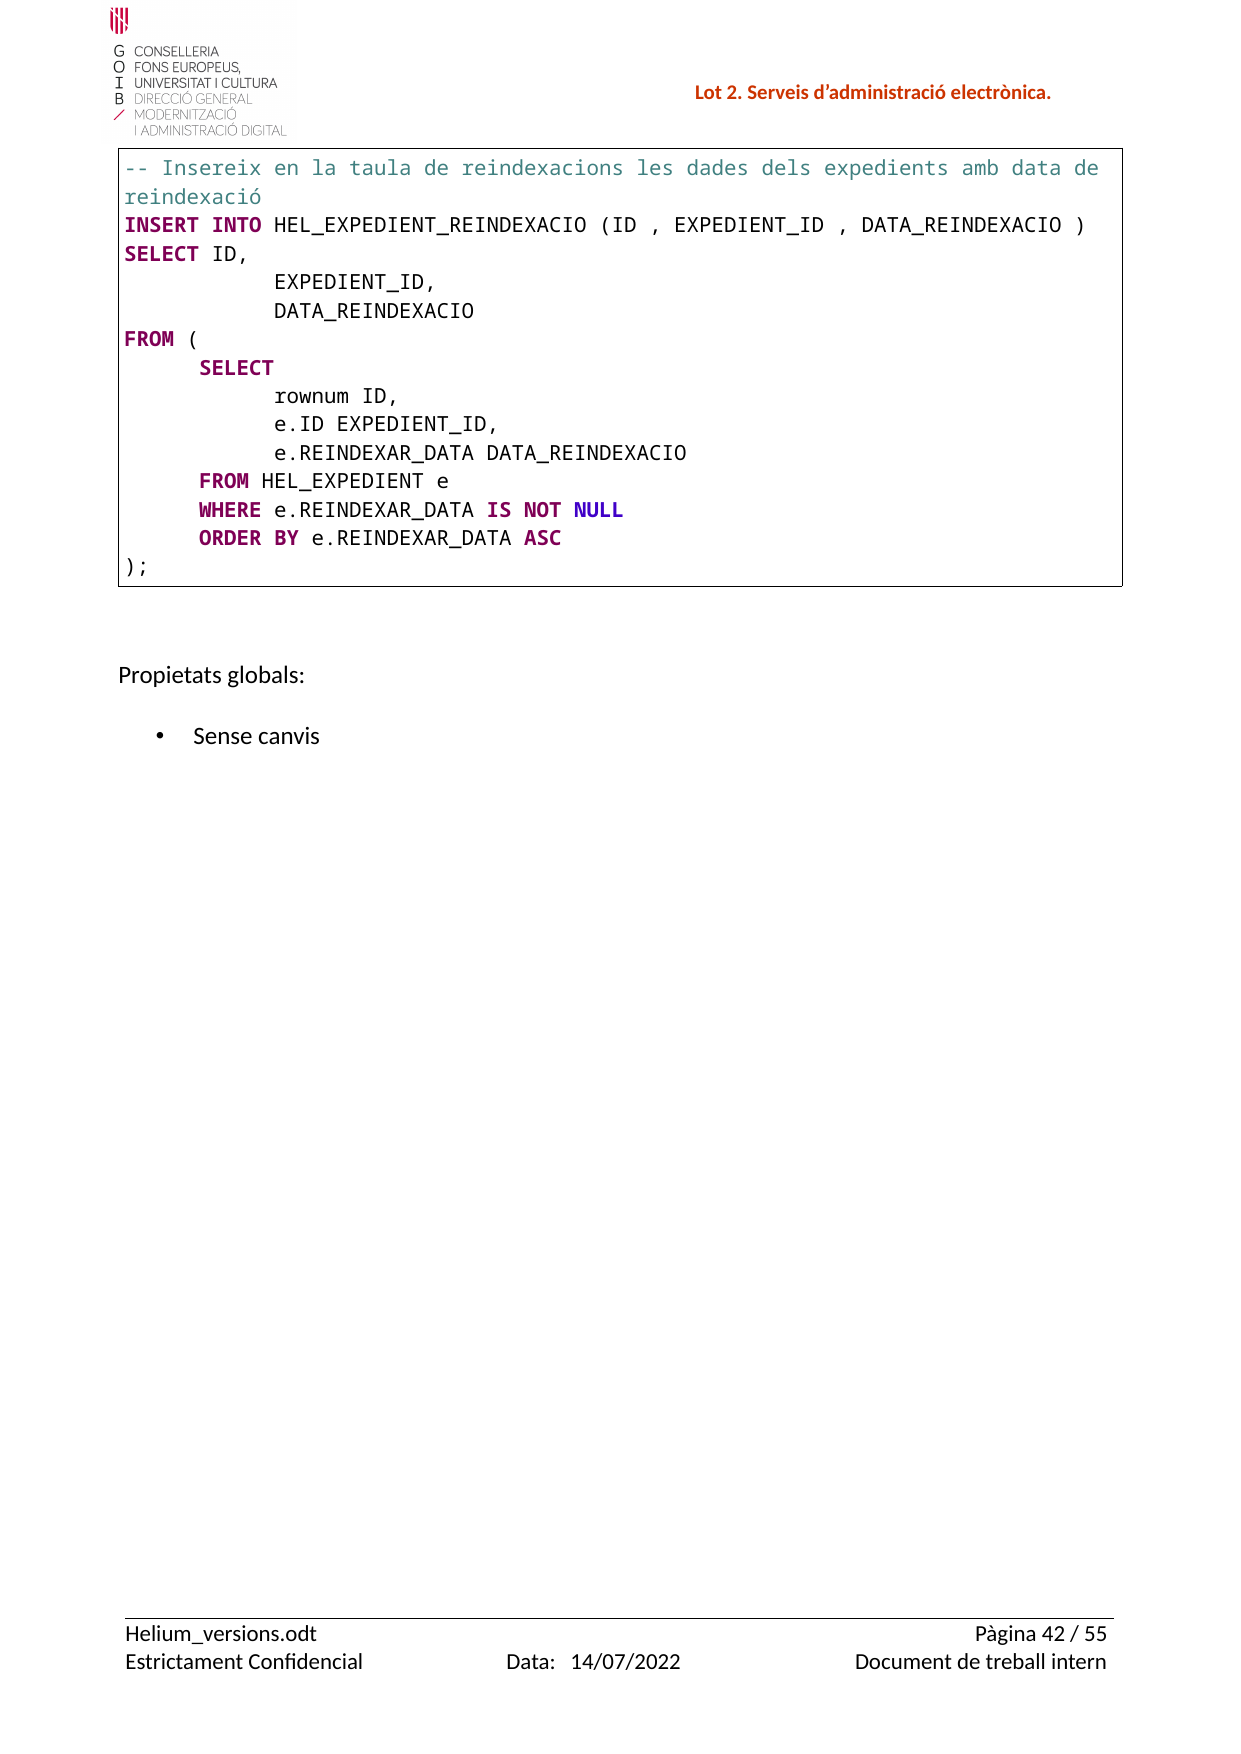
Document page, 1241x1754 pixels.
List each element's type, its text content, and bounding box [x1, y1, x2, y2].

text Propietats globals: [118, 659, 1122, 689]
table_header -- Insereix en la taula de reindexacions les dades dels expedients amb data de reindexació INSERT INTO HEL_EXPEDIENT_REINDEXACIO (ID , EXPEDIENT_ID , DATA_REINDEXACIO ) SELECT ID, EXPEDIENT_ID, DATA_REINDEXACIO FROM ( SELECT rownum ID, e.ID EXPEDIENT_ID, e.REINDEXAR_DATA DATA_REINDEXACIO FROM HEL_EXPEDIENT e WHERE e.REINDEXAR_DATA IS NOT NULL ORDER BY e.REINDEXAR_DATA ASC ); [119, 149, 1122, 586]
list Sense canvis [156, 720, 1122, 750]
picture [100, 0, 297, 144]
